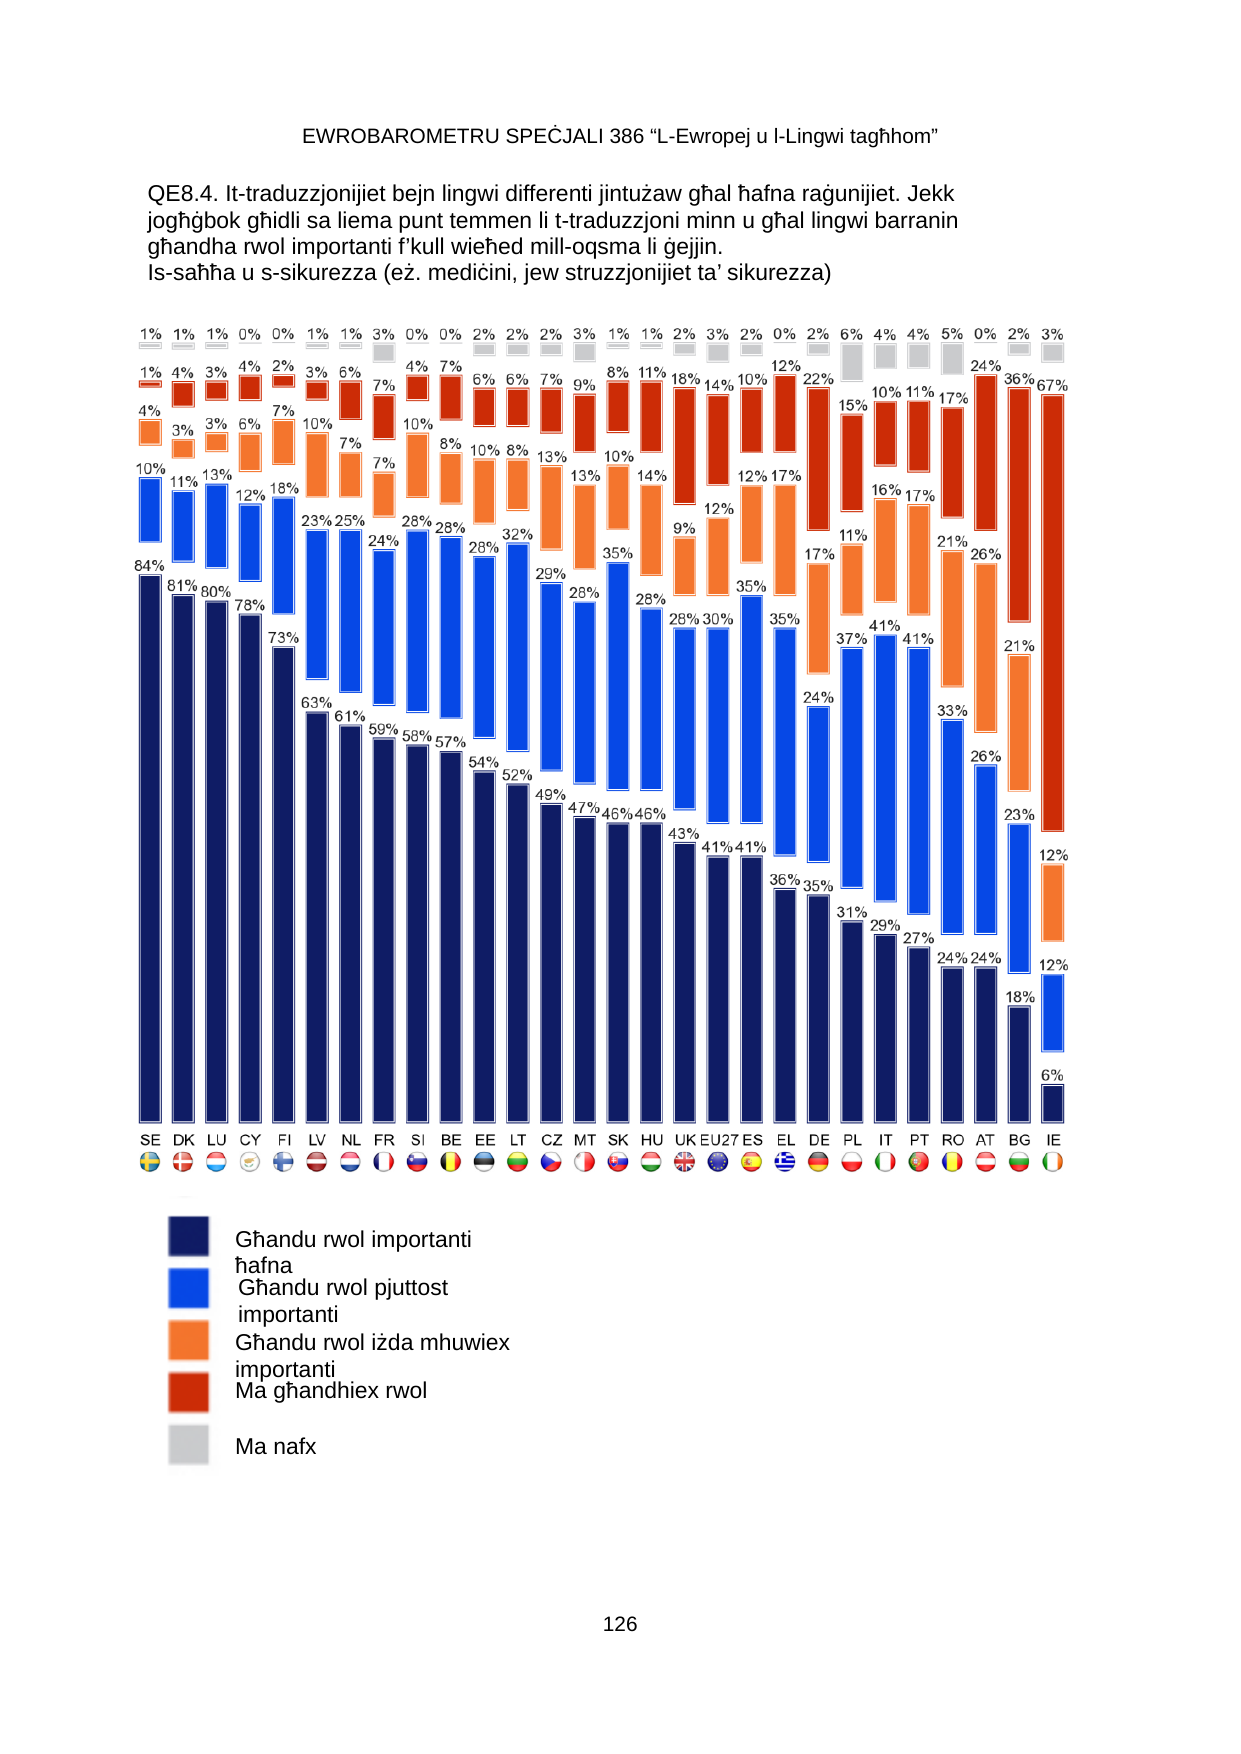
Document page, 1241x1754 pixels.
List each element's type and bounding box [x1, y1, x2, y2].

picture [118, 313, 1090, 1175]
picture [131, 1196, 221, 1480]
